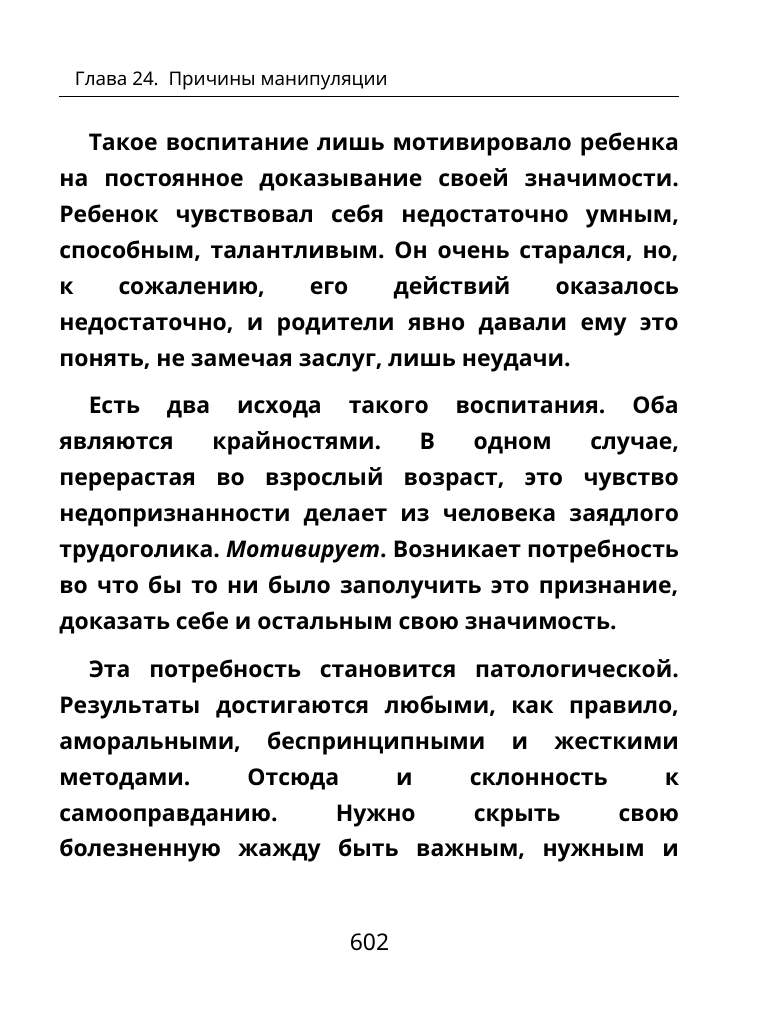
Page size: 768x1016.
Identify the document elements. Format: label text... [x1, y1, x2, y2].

text Эта потребность становится патологической. Результаты достигаются любыми, как правило, аморальными, беспринципными и жесткими методами. Отсюда и склонность к самооправданию. Нужно скрыть свою болезненную жажду быть важным, нужным и [59, 653, 679, 864]
text Есть два исхода такого воспитания. Оба являются крайностями. В одном случае, перерастая во взрослый возраст, это чувство недопризнанности делает из человека заядлого трудоголика. Мотивирует. Возникает потребность во что бы то ни было заполучить это признание, доказать себе и остальным свою значимость. [59, 389, 679, 636]
text Такое воспитание лишь мотивировало ребенка на постоянное доказывание своей значимости. Ребенок чувствовал себя недостаточно умным, способным, талантливым. Он очень старался, но, к сожалению, его действий оказалось недостаточно, и родители явно давали ему это понять, не замечая заслуг, лишь неудачи. [59, 126, 679, 373]
